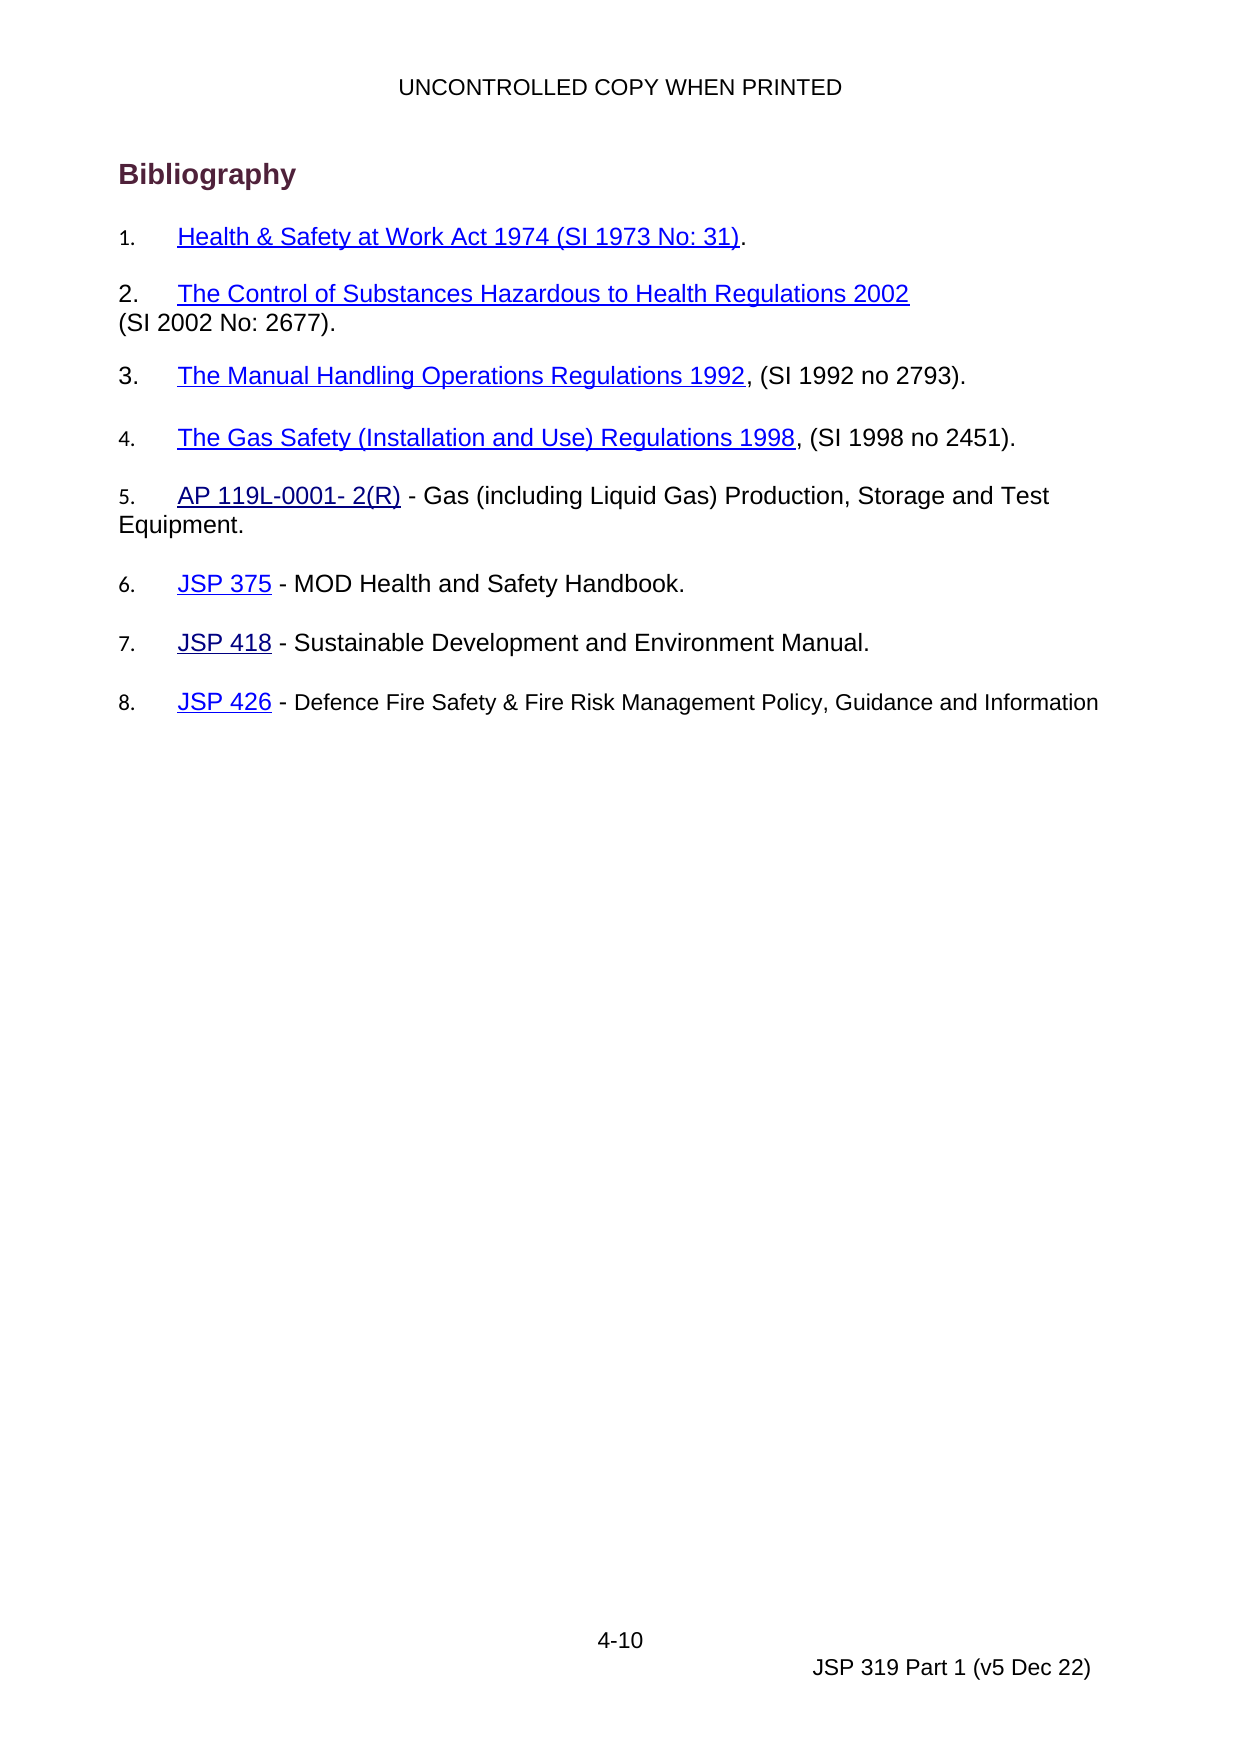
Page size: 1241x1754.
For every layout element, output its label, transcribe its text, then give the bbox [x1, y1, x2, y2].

list JSP 426 - Defence Fire Safety & Fire Risk Management Policy, Guidance and Information [118, 687, 1122, 716]
list JSP 375 - MOD Health and Safety Handbook. [118, 569, 1122, 598]
list The Manual Handling Operations Regulations 1992, (SI 1992 no 2793). [118, 361, 1122, 390]
list Health & Safety at Work Act 1974 (SI 1973 No: 31). [118, 222, 1122, 251]
list JSP 418 - Sustainable Development and Environment Manual. [118, 628, 1122, 657]
list (SI 2002 No: 2677). [118, 308, 1122, 337]
subtitle Bibliography [118, 157, 1122, 191]
list AP 119L-0001- 2(R) - Gas (including Liquid Gas) Production, Storage and Test Equipment. [118, 481, 1122, 539]
list The Control of Substances Hazardous to Health Regulations 2002 [118, 279, 1122, 308]
list The Gas Safety (Installation and Use) Regulations 1998, (SI 1998 no 2451). [118, 423, 1122, 452]
